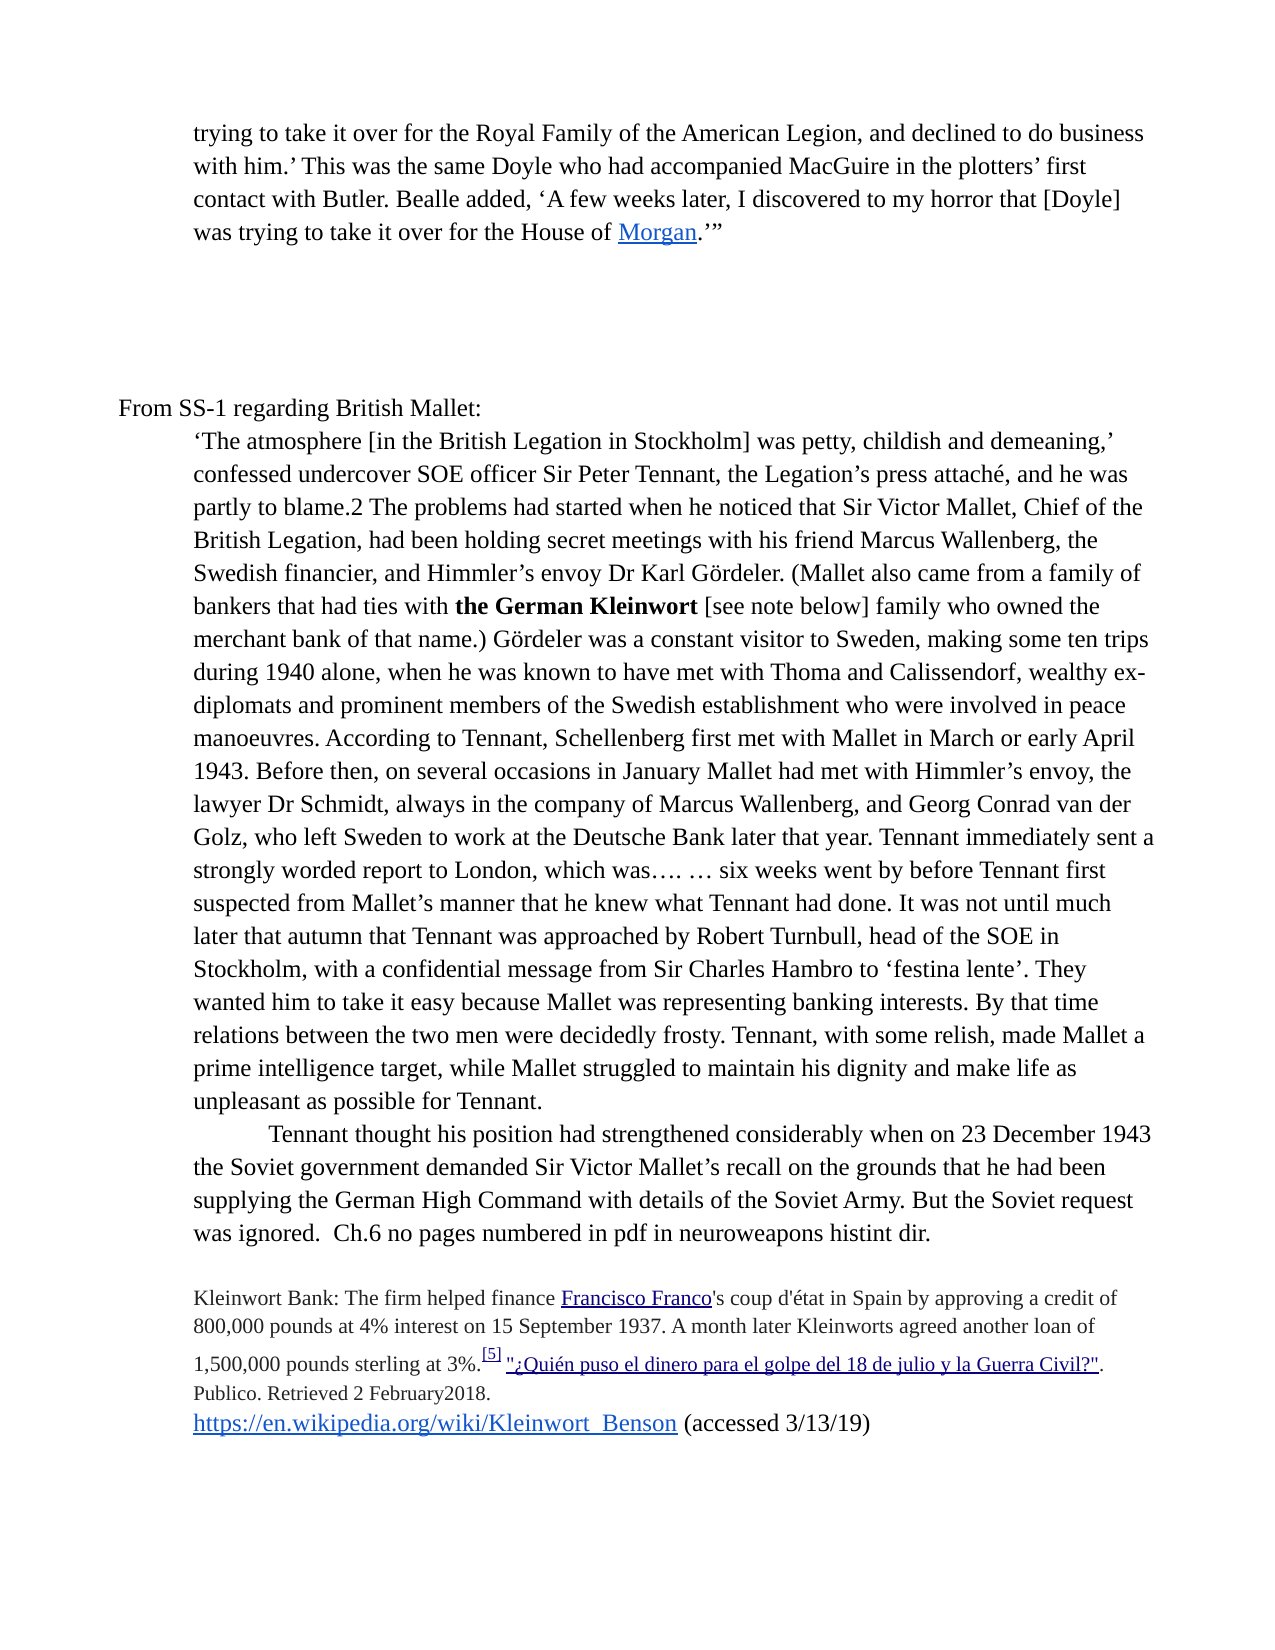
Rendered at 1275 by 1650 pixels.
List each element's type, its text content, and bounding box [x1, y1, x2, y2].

text https://en.wikipedia.org/wiki/Kleinwort_Benson (accessed 3/13/19) [118, 1408, 1157, 1437]
text supplying the German High Command with details of the Soviet Army. But the Soviet request was ignored. Ch.6 no pages numbered in pdf in neuroweapons histint dir. [193, 1185, 1157, 1247]
text ‘The atmosphere [in the British Legation in Stockholm] was petty, childish and demeaning,’ confessed undercover SOE officer Sir Peter Tennant, the Legation’s press attaché, and he was partly to blame.2 The problems had started when he noticed that Sir Victor Mallet, Chief of the British Legation, had been holding secret meetings with his friend Marcus Wallenberg, the Swedish financier, and Himmler’s envoy Dr Karl Gördeler. (Mallet also came from a family of bankers that had ties with the German Kleinwort [see note below] family who owned the merchant bank of that name.) Gördeler was a constant visitor to Sweden, making some ten trips during 1940 alone, when he was known to have met with Thoma and Calissendorf, wealthy ex-diplomats and prominent members of the Swedish establishment who were involved in peace manoeuvres. According to Tennant, Schellenberg first met with Mallet in March or early April 1943. Before then, on several occasions in January Mallet had met with Himmler’s envoy, the lawyer Dr Schmidt, always in the company of Marcus Wallenberg, and Georg Conrad van der Golz, who left Sweden to work at the Deutsche Bank later that year. Tennant immediately sent a strongly worded report to London, which was…. … six weeks went by before Tennant first suspected from Mallet’s manner that he knew what Tennant had done. It was not until much later that autumn that Tennant was approached by Robert Turnbull, head of the SOE in Stockholm, with a confidential message from Sir Charles Hambro to ‘festina lente’. They wanted him to take it easy because Mallet was representing banking interests. By that time relations between the two men were decidedly frosty. Tennant, with some relish, made Mallet a prime intelligence target, while Mallet struggled to maintain his dignity and make life as unpleasant as possible for Tennant. [193, 426, 1157, 1115]
text Kleinwort Bank: The firm helped finance Francisco Franco's coup d'état in Spain by approving a credit of 800,000 pounds at 4% interest on 15 September 1937. A month later Kleinworts agreed another loan of 1,500,000 pounds sterling at 3%.[5] "¿Quién puso el dinero para el golpe del 18 de julio y la Guerra Civil?". Publico. Retrieved 2 February2018. [193, 1284, 1157, 1405]
text From SS-1 regarding British Mallet: [118, 393, 1157, 422]
text trying to take it over for the Royal Family of the American Legion, and declined to do business with him.’ This was the same Doyle who had accompanied MacGuire in the plotters’ first contact with Butler. Bealle added, ‘A few weeks later, I discovered to my horror that [Doyle] was trying to take it over for the House of Morgan.’” [193, 118, 1157, 246]
text Tennant thought his position had strengthened considerably when on 23 December 1943 the Soviet government demanded Sir Victor Mallet’s recall on the grounds that he had been [193, 1119, 1157, 1181]
